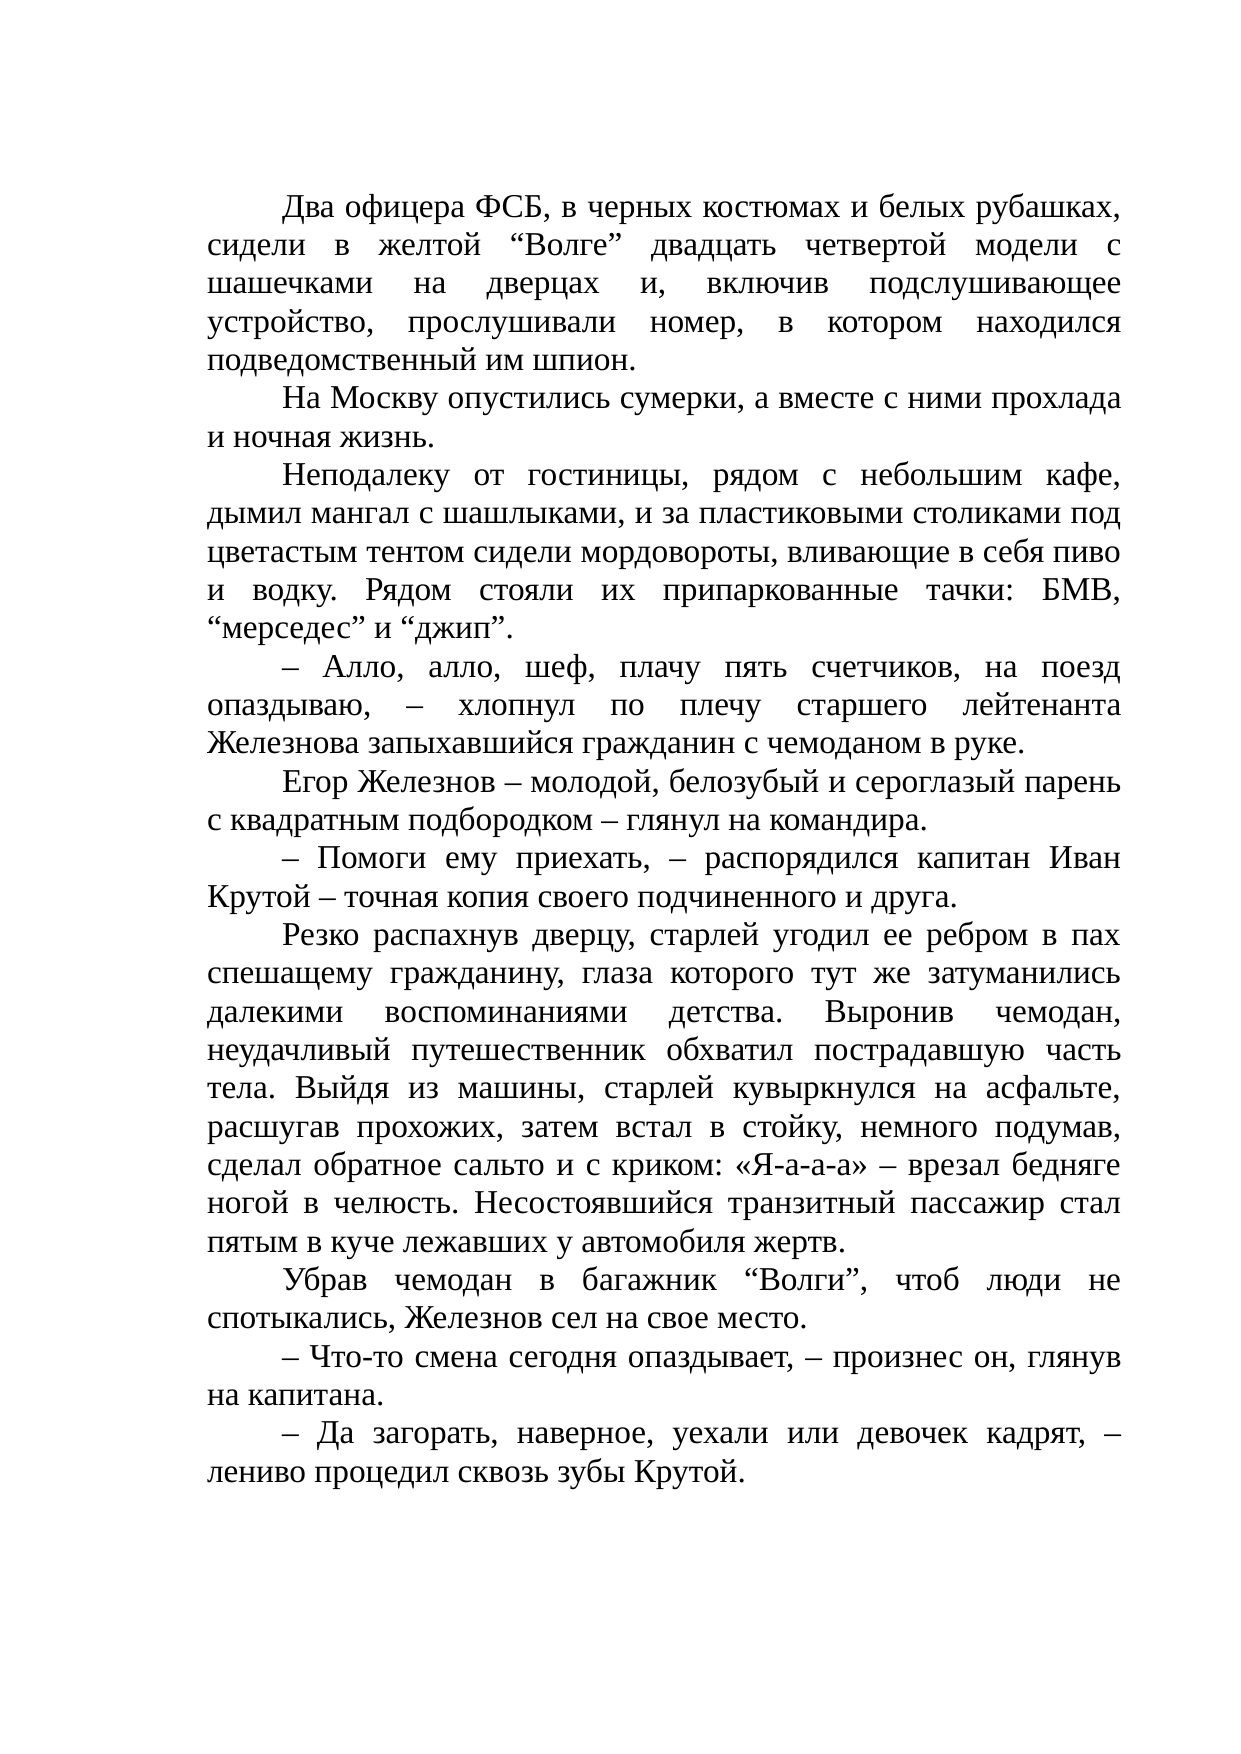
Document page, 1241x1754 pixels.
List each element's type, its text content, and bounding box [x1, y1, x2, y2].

subtitle Убрав чемодан в багажник “Волги”, чтоб люди не спотыкались, Железнов сел на свое место. [207, 1259, 1122, 1336]
subtitle На Москву опустились сумерки, а вместе с ними прохлада и ночная жизнь. [207, 378, 1122, 454]
subtitle Резко распахнув дверцу, старлей угодил ее ребром в пах спешащему гражданину, глаза которого тут же затуманились далекими воспоминаниями детства. Выронив чемодан, неудачливый путешественник обхватил пострадавшую часть тела. Выйдя из машины, старлей кувыркнулся на асфальте, расшугав прохожих, затем встал в стойку, немного подумав, сделал обратное сальто и с криком: «Я-а-а-а» – врезал бедняге ногой в челюсть. Несостоявшийся транзитный пассажир стал пятым в куче лежавших у автомобиля жертв. [207, 914, 1122, 1259]
subtitle – Что-то смена сегодня опаздывает, – произнес он, глянув на капитана. [207, 1336, 1122, 1413]
subtitle – Помоги ему приехать, – распорядился капитан Иван Крутой – точная копия своего подчиненного и друга. [207, 838, 1122, 914]
subtitle – Да загорать, наверное, уехали или девочек кадрят, – лениво процедил сквозь зубы Крутой. [207, 1413, 1122, 1489]
subtitle Неподалеку от гостиницы, рядом с небольшим кафе, дымил мангал с шашлыками, и за пластиковыми столиками под цветастым тентом сидели мордовороты, вливающие в себя пиво и водку. Рядом стояли их припаркованные тачки: БМВ, “мерседес” и “джип”. [207, 454, 1122, 646]
subtitle Два офицера ФСБ, в черных костюмах и белых рубашках, сидели в желтой “Волге” двадцать четвертой модели с шашечками на дверцах и, включив подслушивающее устройство, прослушивали номер, в котором находился подведомственный им шпион. [207, 186, 1122, 378]
subtitle Егор Железнов – молодой, белозубый и сероглазый парень с квадратным подбородком – глянул на командира. [207, 761, 1122, 838]
subtitle – Алло, алло, шеф, плачу пять счетчиков, на поезд опаздываю, – хлопнул по плечу старшего лейтенанта Железнова запыхавшийся гражданин с чемоданом в руке. [207, 646, 1122, 761]
